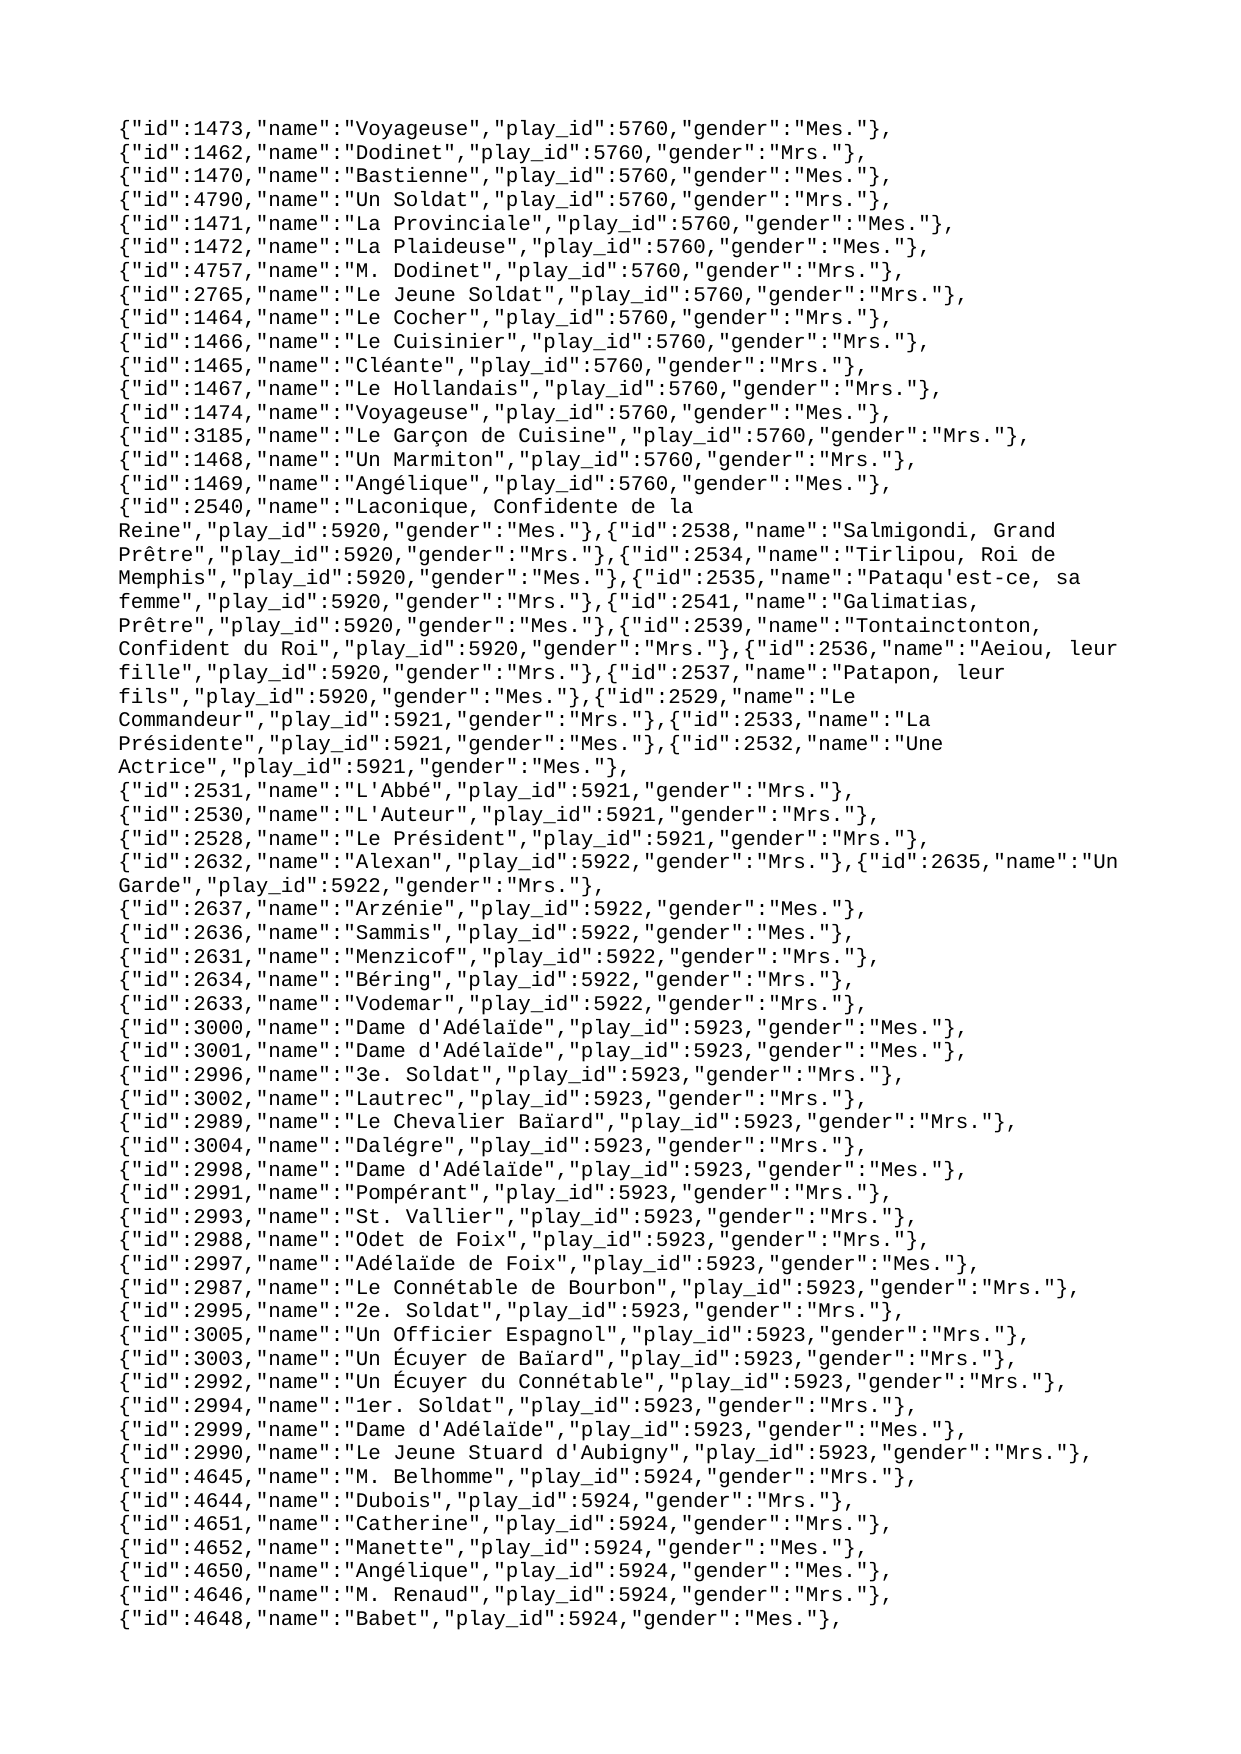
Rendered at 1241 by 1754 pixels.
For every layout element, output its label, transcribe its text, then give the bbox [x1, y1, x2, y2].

text {"id":1473,"name":"Voyageuse","play_id":5760,"gender":"Mes."},{"id":1462,"name":"Dodinet","play_id":5760,"gender":"Mrs."},{"id":1470,"name":"Bastienne","play_id":5760,"gender":"Mes."},{"id":4790,"name":"Un Soldat","play_id":5760,"gender":"Mrs."},{"id":1471,"name":"La Provinciale","play_id":5760,"gender":"Mes."},{"id":1472,"name":"La Plaideuse","play_id":5760,"gender":"Mes."},{"id":4757,"name":"M. Dodinet","play_id":5760,"gender":"Mrs."},{"id":2765,"name":"Le Jeune Soldat","play_id":5760,"gender":"Mrs."},{"id":1464,"name":"Le Cocher","play_id":5760,"gender":"Mrs."},{"id":1466,"name":"Le Cuisinier","play_id":5760,"gender":"Mrs."},{"id":1465,"name":"Cléante","play_id":5760,"gender":"Mrs."},{"id":1467,"name":"Le Hollandais","play_id":5760,"gender":"Mrs."},{"id":1474,"name":"Voyageuse","play_id":5760,"gender":"Mes."},{"id":3185,"name":"Le Garçon de Cuisine","play_id":5760,"gender":"Mrs."},{"id":1468,"name":"Un Marmiton","play_id":5760,"gender":"Mrs."},{"id":1469,"name":"Angélique","play_id":5760,"gender":"Mes."},{"id":2540,"name":"Laconique, Confidente de la Reine","play_id":5920,"gender":"Mes."},{"id":2538,"name":"Salmigondi, Grand Prêtre","play_id":5920,"gender":"Mrs."},{"id":2534,"name":"Tirlipou, Roi de Memphis","play_id":5920,"gender":"Mes."},{"id":2535,"name":"Pataqu'est-ce, sa femme","play_id":5920,"gender":"Mrs."},{"id":2541,"name":"Galimatias, Prêtre","play_id":5920,"gender":"Mes."},{"id":2539,"name":"Tontainctonton, Confident du Roi","play_id":5920,"gender":"Mrs."},{"id":2536,"name":"Aeiou, leur fille","play_id":5920,"gender":"Mrs."},{"id":2537,"name":"Patapon, leur fils","play_id":5920,"gender":"Mes."},{"id":2529,"name":"Le Commandeur","play_id":5921,"gender":"Mrs."},{"id":2533,"name":"La Présidente","play_id":5921,"gender":"Mes."},{"id":2532,"name":"Une Actrice","play_id":5921,"gender":"Mes."},{"id":2531,"name":"L'Abbé","play_id":5921,"gender":"Mrs."},{"id":2530,"name":"L'Auteur","play_id":5921,"gender":"Mrs."},{"id":2528,"name":"Le Président","play_id":5921,"gender":"Mrs."},{"id":2632,"name":"Alexan","play_id":5922,"gender":"Mrs."},{"id":2635,"name":"Un Garde","play_id":5922,"gender":"Mrs."},{"id":2637,"name":"Arzénie","play_id":5922,"gender":"Mes."},{"id":2636,"name":"Sammis","play_id":5922,"gender":"Mes."},{"id":2631,"name":"Menzicof","play_id":5922,"gender":"Mrs."},{"id":2634,"name":"Béring","play_id":5922,"gender":"Mrs."},{"id":2633,"name":"Vodemar","play_id":5922,"gender":"Mrs."},{"id":3000,"name":"Dame d'Adélaïde","play_id":5923,"gender":"Mes."},{"id":3001,"name":"Dame d'Adélaïde","play_id":5923,"gender":"Mes."},{"id":2996,"name":"3e. Soldat","play_id":5923,"gender":"Mrs."},{"id":3002,"name":"Lautrec","play_id":5923,"gender":"Mrs."},{"id":2989,"name":"Le Chevalier Baïard","play_id":5923,"gender":"Mrs."},{"id":3004,"name":"Dalégre","play_id":5923,"gender":"Mrs."},{"id":2998,"name":"Dame d'Adélaïde","play_id":5923,"gender":"Mes."},{"id":2991,"name":"Pompérant","play_id":5923,"gender":"Mrs."},{"id":2993,"name":"St. Vallier","play_id":5923,"gender":"Mrs."},{"id":2988,"name":"Odet de Foix","play_id":5923,"gender":"Mrs."},{"id":2997,"name":"Adélaïde de Foix","play_id":5923,"gender":"Mes."},{"id":2987,"name":"Le Connétable de Bourbon","play_id":5923,"gender":"Mrs."},{"id":2995,"name":"2e. Soldat","play_id":5923,"gender":"Mrs."},{"id":3005,"name":"Un Officier Espagnol","play_id":5923,"gender":"Mrs."},{"id":3003,"name":"Un Écuyer de Baïard","play_id":5923,"gender":"Mrs."},{"id":2992,"name":"Un Écuyer du Connétable","play_id":5923,"gender":"Mrs."},{"id":2994,"name":"1er. Soldat","play_id":5923,"gender":"Mrs."},{"id":2999,"name":"Dame d'Adélaïde","play_id":5923,"gender":"Mes."},{"id":2990,"name":"Le Jeune Stuard d'Aubigny","play_id":5923,"gender":"Mrs."},{"id":4645,"name":"M. Belhomme","play_id":5924,"gender":"Mrs."},{"id":4644,"name":"Dubois","play_id":5924,"gender":"Mrs."},{"id":4651,"name":"Catherine","play_id":5924,"gender":"Mrs."},{"id":4652,"name":"Manette","play_id":5924,"gender":"Mes."},{"id":4650,"name":"Angélique","play_id":5924,"gender":"Mes."},{"id":4646,"name":"M. Renaud","play_id":5924,"gender":"Mrs."},{"id":4648,"name":"Babet","play_id":5924,"gender":"Mes."}, [118, 118, 1122, 1631]
